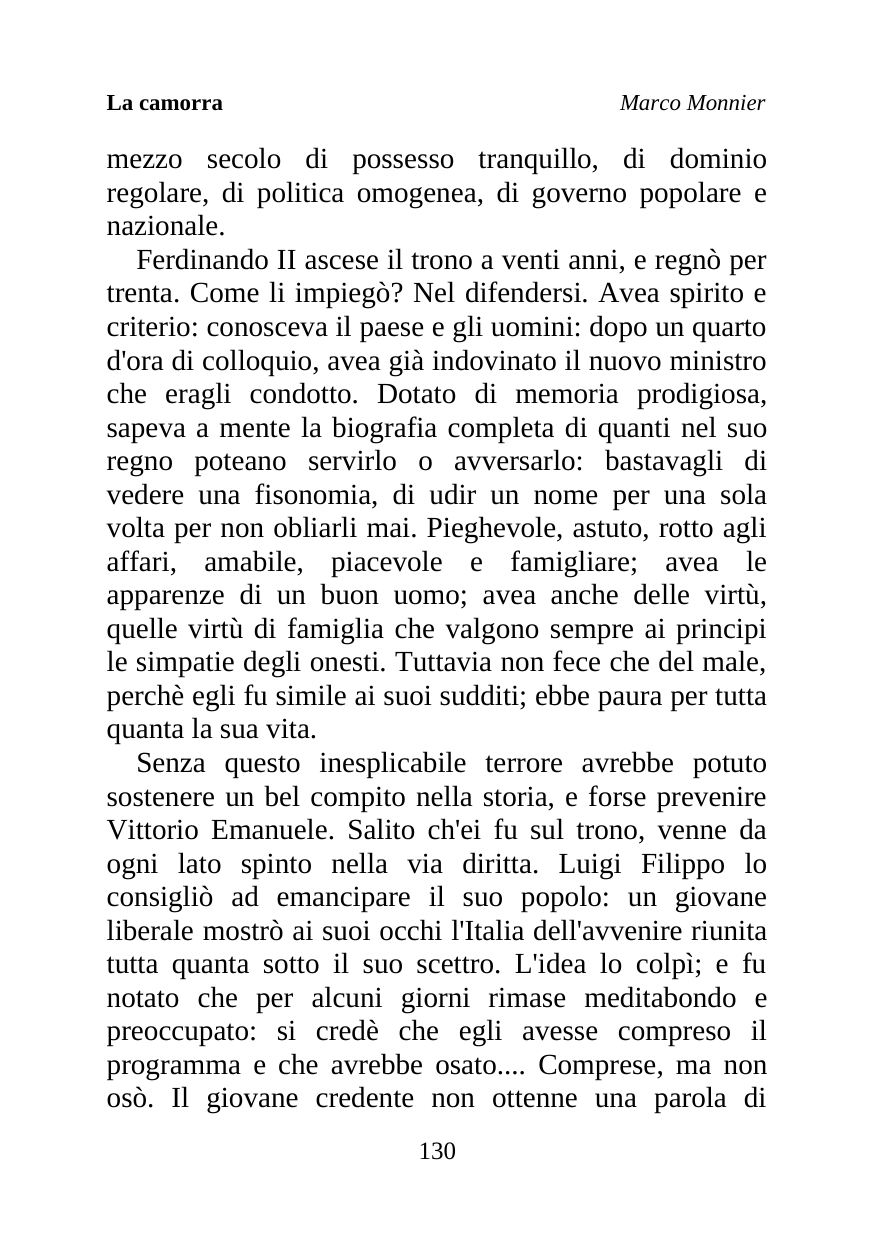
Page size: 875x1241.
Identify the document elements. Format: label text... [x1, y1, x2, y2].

text Senza questo inesplicabile terrore avrebbe potuto sostenere un bel compito nella storia, e forse prevenire Vittorio Emanuele. Salito ch'ei fu sul trono, venne da ogni lato spinto nella via diritta. Luigi Filippo lo consigliò ad emancipare il suo popolo: un giovane liberale mostrò ai suoi occhi l'Italia dell'avvenire riunita tutta quanta sotto il suo scettro. L'idea lo colpì; e fu notato che per alcuni giorni rimase meditabondo e preoccupato: si credè che egli avesse compreso il programma e che avrebbe osato.... Comprese, ma non osò. Il giovane credente non ottenne una parola di [106, 745, 768, 1114]
text mezzo secolo di possesso tranquillo, di dominio regolare, di politica omogenea, di governo popolare e nazionale. [106, 141, 768, 242]
text Ferdinando II ascese il trono a venti anni, e regnò per trenta. Come li impiegò? Nel difendersi. Avea spirito e criterio: conosceva il paese e gli uomini: dopo un quarto d'ora di colloquio, avea già indovinato il nuovo ministro che eragli condotto. Dotato di memoria prodigiosa, sapeva a mente la biografia completa di quanti nel suo regno poteano servirlo o avversarlo: bastavagli di vedere una fisonomia, di udir un nome per una sola volta per non obliarli mai. Pieghevole, astuto, rotto agli affari, amabile, piacevole e famigliare; avea le apparenze di un buon uomo; avea anche delle virtù, quelle virtù di famiglia che valgono sempre ai principi le simpatie degli onesti. Tuttavia non fece che del male, perchè egli fu simile ai suoi sudditi; ebbe paura per tutta quanta la sua vita. [106, 242, 768, 745]
